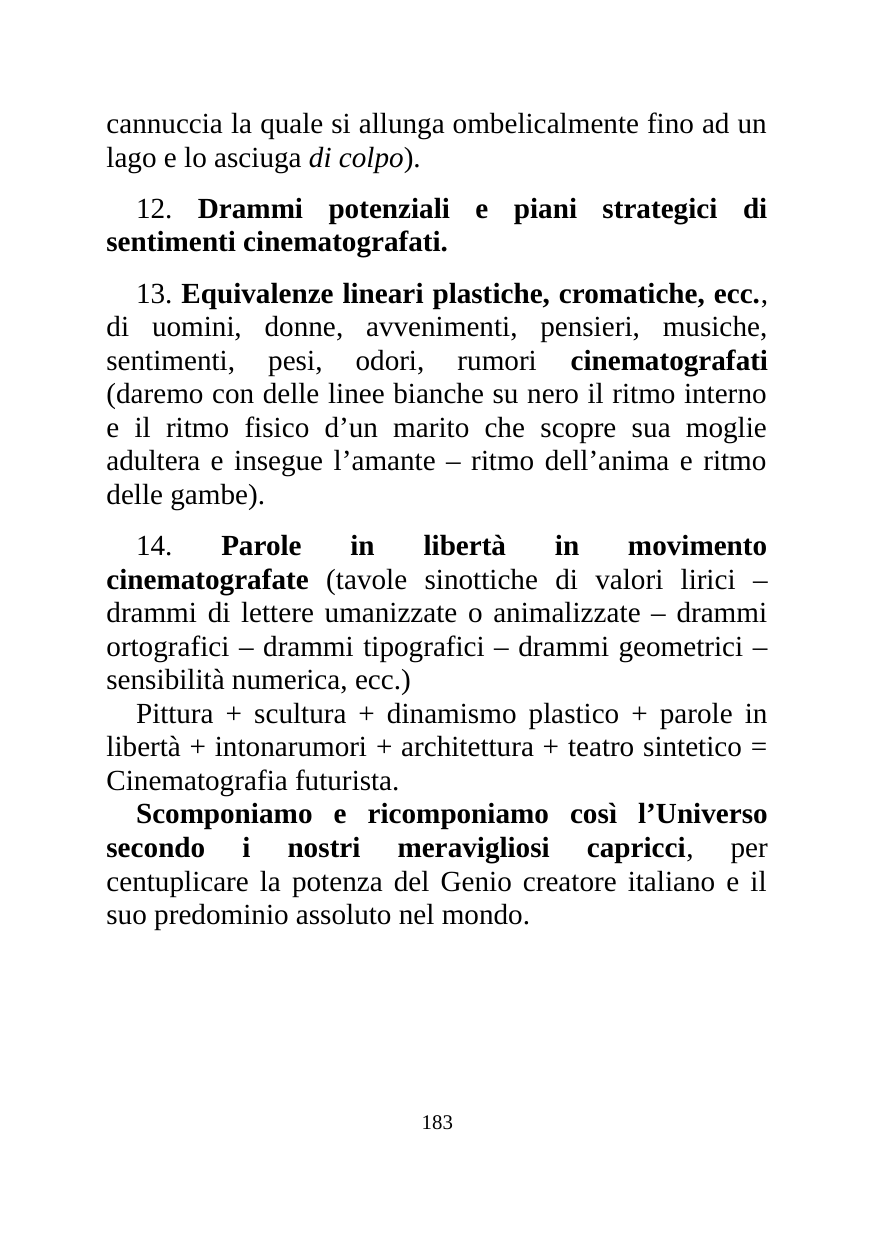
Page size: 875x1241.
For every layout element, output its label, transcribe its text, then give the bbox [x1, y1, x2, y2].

text 13. Equivalenze lineari plastiche, cromatiche, ecc., di uomini, donne, avvenimenti, pensieri, musiche, sentimenti, pesi, odori, rumori cinematografati (daremo con delle linee bianche su nero il ritmo interno e il ritmo fisico d’un marito che scopre sua moglie adultera e insegue l’amante – ritmo dell’anima e ritmo delle gambe). [106, 276, 768, 511]
text cannuccia la quale si allunga ombelicalmente fino ad un lago e lo asciuga di colpo). [106, 106, 768, 173]
text 14. Parole in libertà in movimento cinematografate (tavole sinottiche di valori lirici – drammi di lettere umanizzate o animalizzate – drammi ortografici – drammi tipografici – drammi geometrici – sensibilità numerica, ecc.) [106, 528, 768, 696]
text Pittura + scultura + dinamismo plastico + parole in libertà + intonarumori + architettura + teatro sintetico = Cinematografia futurista. [106, 696, 768, 797]
text Scomponiamo e ricomponiamo così l’Universo secondo i nostri meravigliosi capricci, per centuplicare la potenza del Genio creatore italiano e il suo predominio assoluto nel mondo. [106, 797, 768, 931]
text 12. Drammi potenziali e piani strategici di sentimenti cinematografati. [106, 191, 768, 258]
